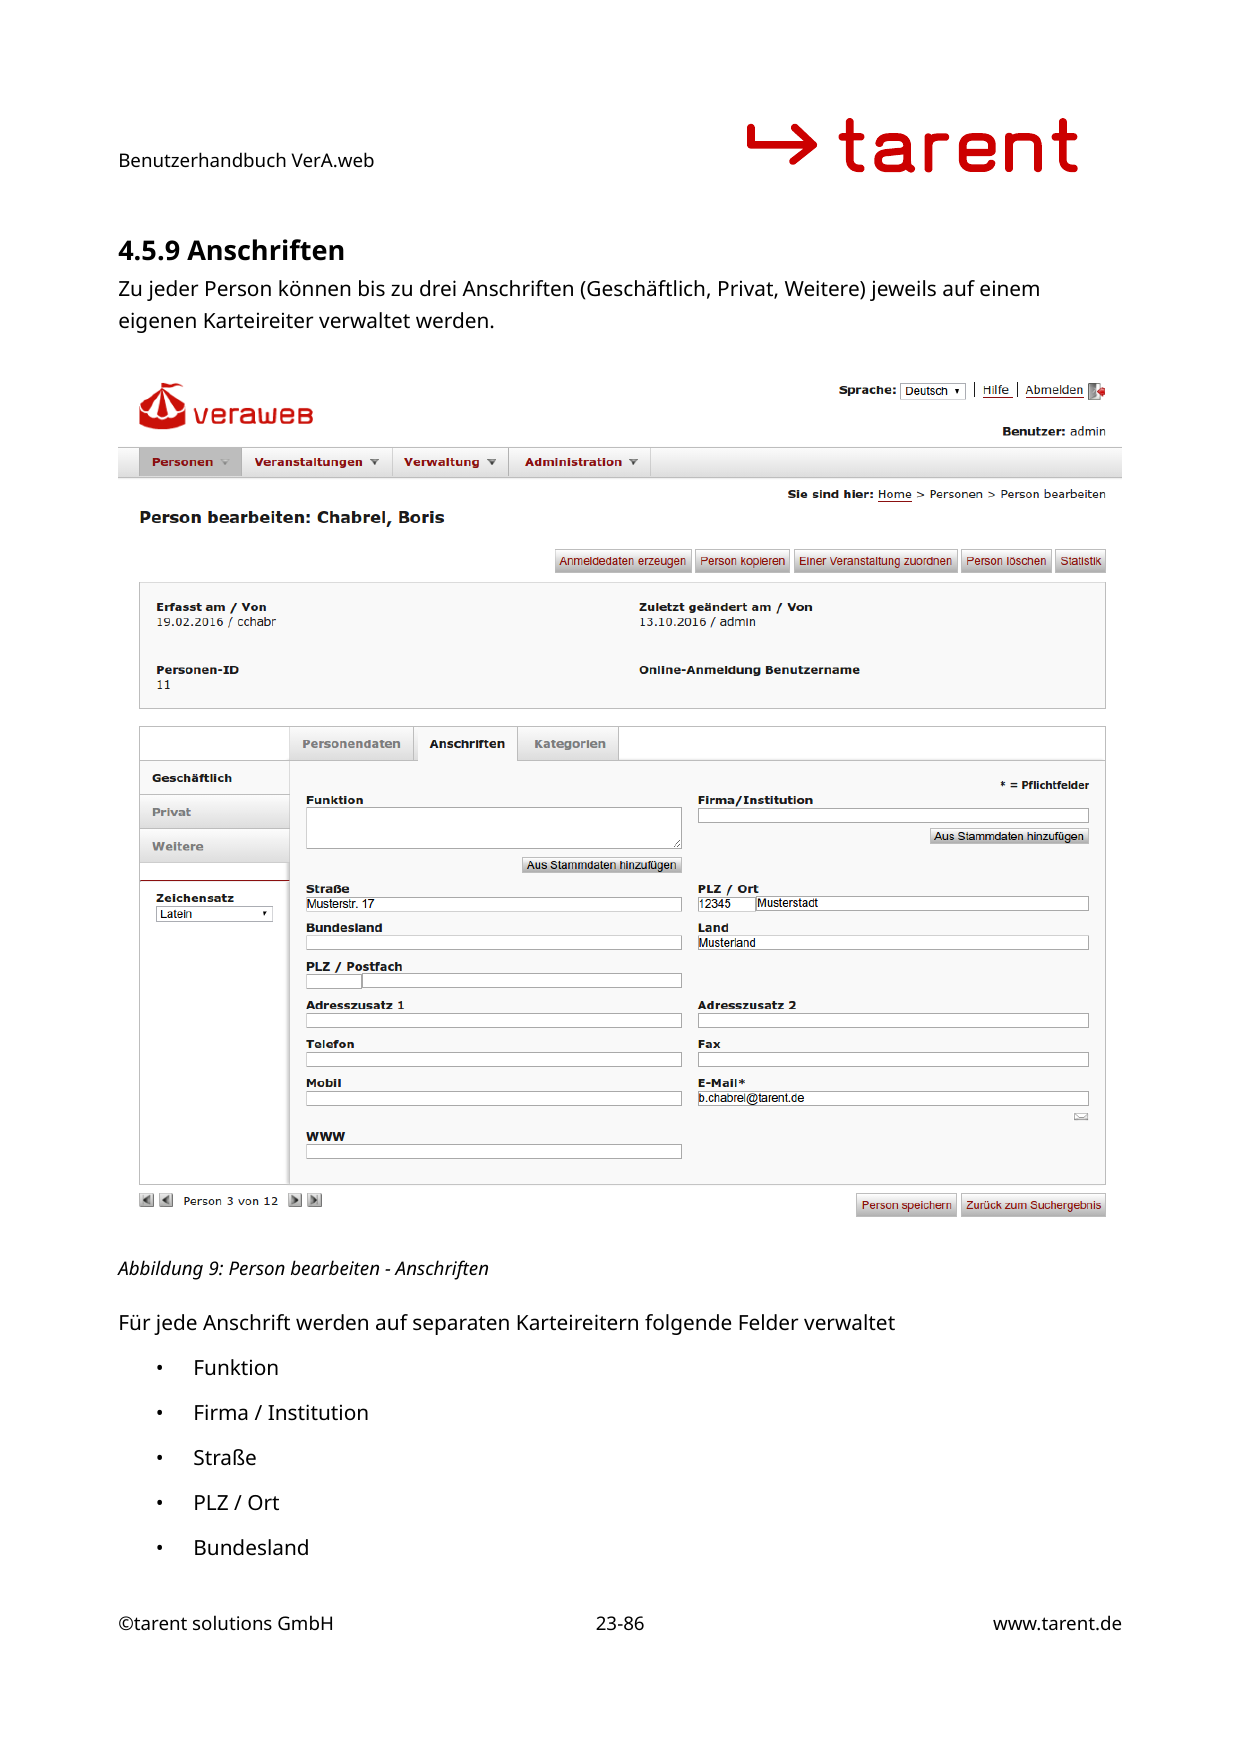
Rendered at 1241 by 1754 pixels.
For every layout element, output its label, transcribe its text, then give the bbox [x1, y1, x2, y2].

subtitle Anschriften [118, 232, 1122, 268]
text Abbildung 9: Person bearbeiten - Anschriften [118, 1228, 1122, 1281]
text Für jede Anschrift werden auf separaten Karteireitern folgende Felder verwaltet [118, 1281, 1122, 1337]
picture [118, 375, 1122, 1228]
list Firma / Institution [156, 1398, 1122, 1427]
list Bundesland [156, 1533, 1122, 1562]
text Zu jeder Person können bis zu drei Anschriften (Geschäftlich, Privat, Weitere) jeweils auf einem eigenen Karteireiter verwaltet werden. [118, 274, 1122, 335]
list PLZ / Ort [156, 1488, 1122, 1517]
list Funktion [156, 1353, 1122, 1382]
list Straße [156, 1443, 1122, 1472]
text [118, 352, 1122, 375]
